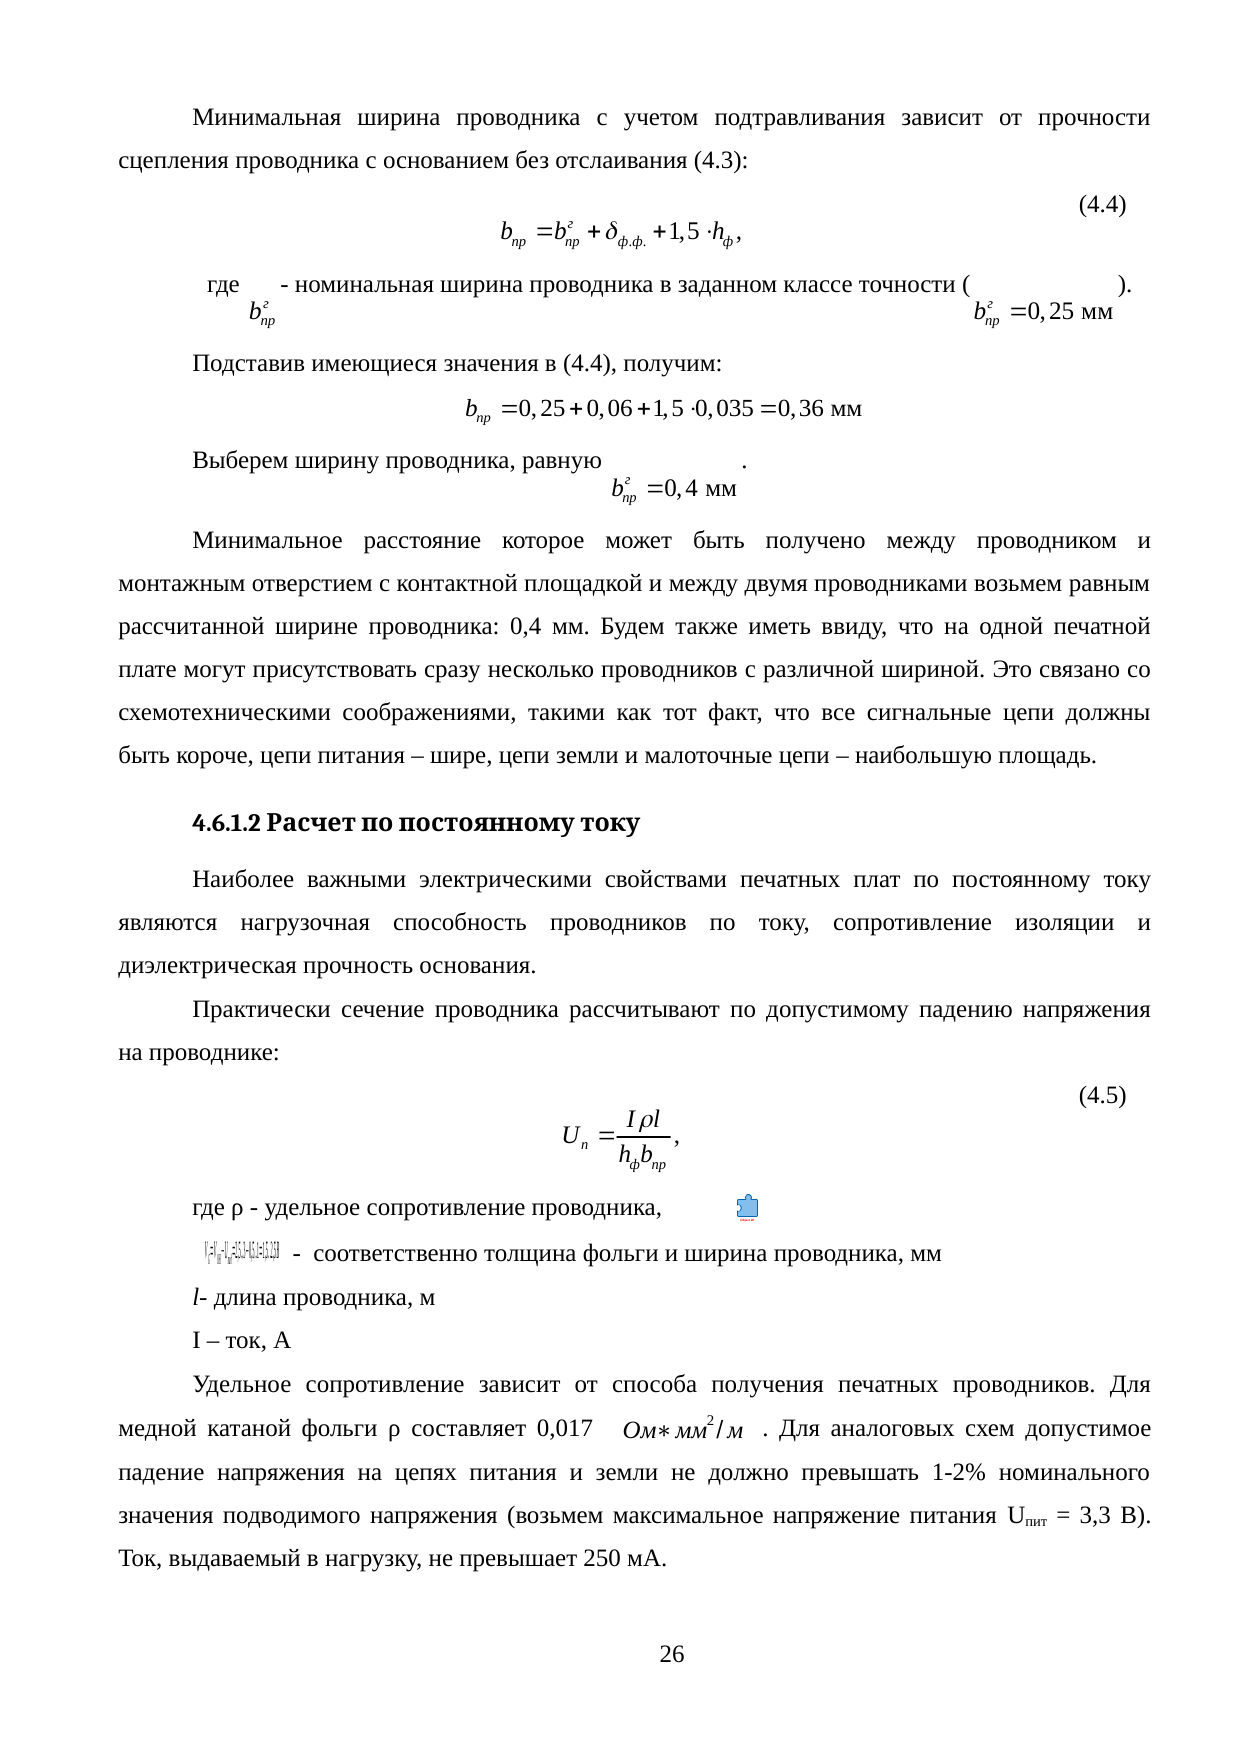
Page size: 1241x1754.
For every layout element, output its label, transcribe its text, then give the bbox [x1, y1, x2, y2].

text Минимальная ширина проводника с учетом подтравливания зависит от прочности сцепления проводника с основанием без отслаивания (4.3): [118, 102, 1152, 174]
text Наиболее важными электрическими свойствами печатных плат по постоянному току являются нагрузочная способность проводников по току, сопротивление изоляции и диэлектрическая прочность основания. [118, 864, 1152, 979]
text где - номинальная ширина проводника в заданном классе точности (). [118, 269, 1152, 334]
text Подставив имеющиеся значения в (4.4), получим: [118, 348, 1152, 377]
text I – ток, А [118, 1326, 1152, 1354]
text (4.5) [118, 1080, 1152, 1177]
text Практически сечение проводника рассчитывают по допустимому падению напряжения на проводнике: [118, 994, 1152, 1066]
text l- длина проводника, м [118, 1282, 1152, 1311]
text Выберем ширину проводника, равную . [118, 445, 1152, 511]
text Минимальное расстояние которое может быть получено между проводником и монтажным отверстием с контактной площадкой и между двумя проводниками возьмем равным рассчитанной ширине проводника: 0,4 мм. Будем также иметь ввиду, что на одной печатной плате могут присутствовать сразу несколько проводников с различной шириной. Это связано со схемотехническими соображениями, такими как тот факт, что все сигнальные цепи должны быть короче, цепи питания – шире, цепи земли и малоточные цепи – наибольшую площадь. [118, 525, 1152, 769]
text где ρ - удельное сопротивление проводника, [118, 1191, 1152, 1222]
text - соответственно толщина фольги и ширина проводника, мм [118, 1237, 1152, 1268]
text 4.6.1.2 Расчет по постоянному току [118, 809, 1152, 837]
text Удельное сопротивление зависит от способа получения печатных проводников. Для медной катаной фольги ρ составляет 0,017 . Для аналоговых схем допустимое падение напряжения на цепях питания и земли не должно превышать 1-2% номинального значения подводимого напряжения (возьмем максимальное напряжение питания Uпит = 3,3 В). Ток, выдаваемый в нагрузку, не превышает 250 мА. [118, 1369, 1152, 1572]
text (4.4) [118, 189, 1152, 254]
